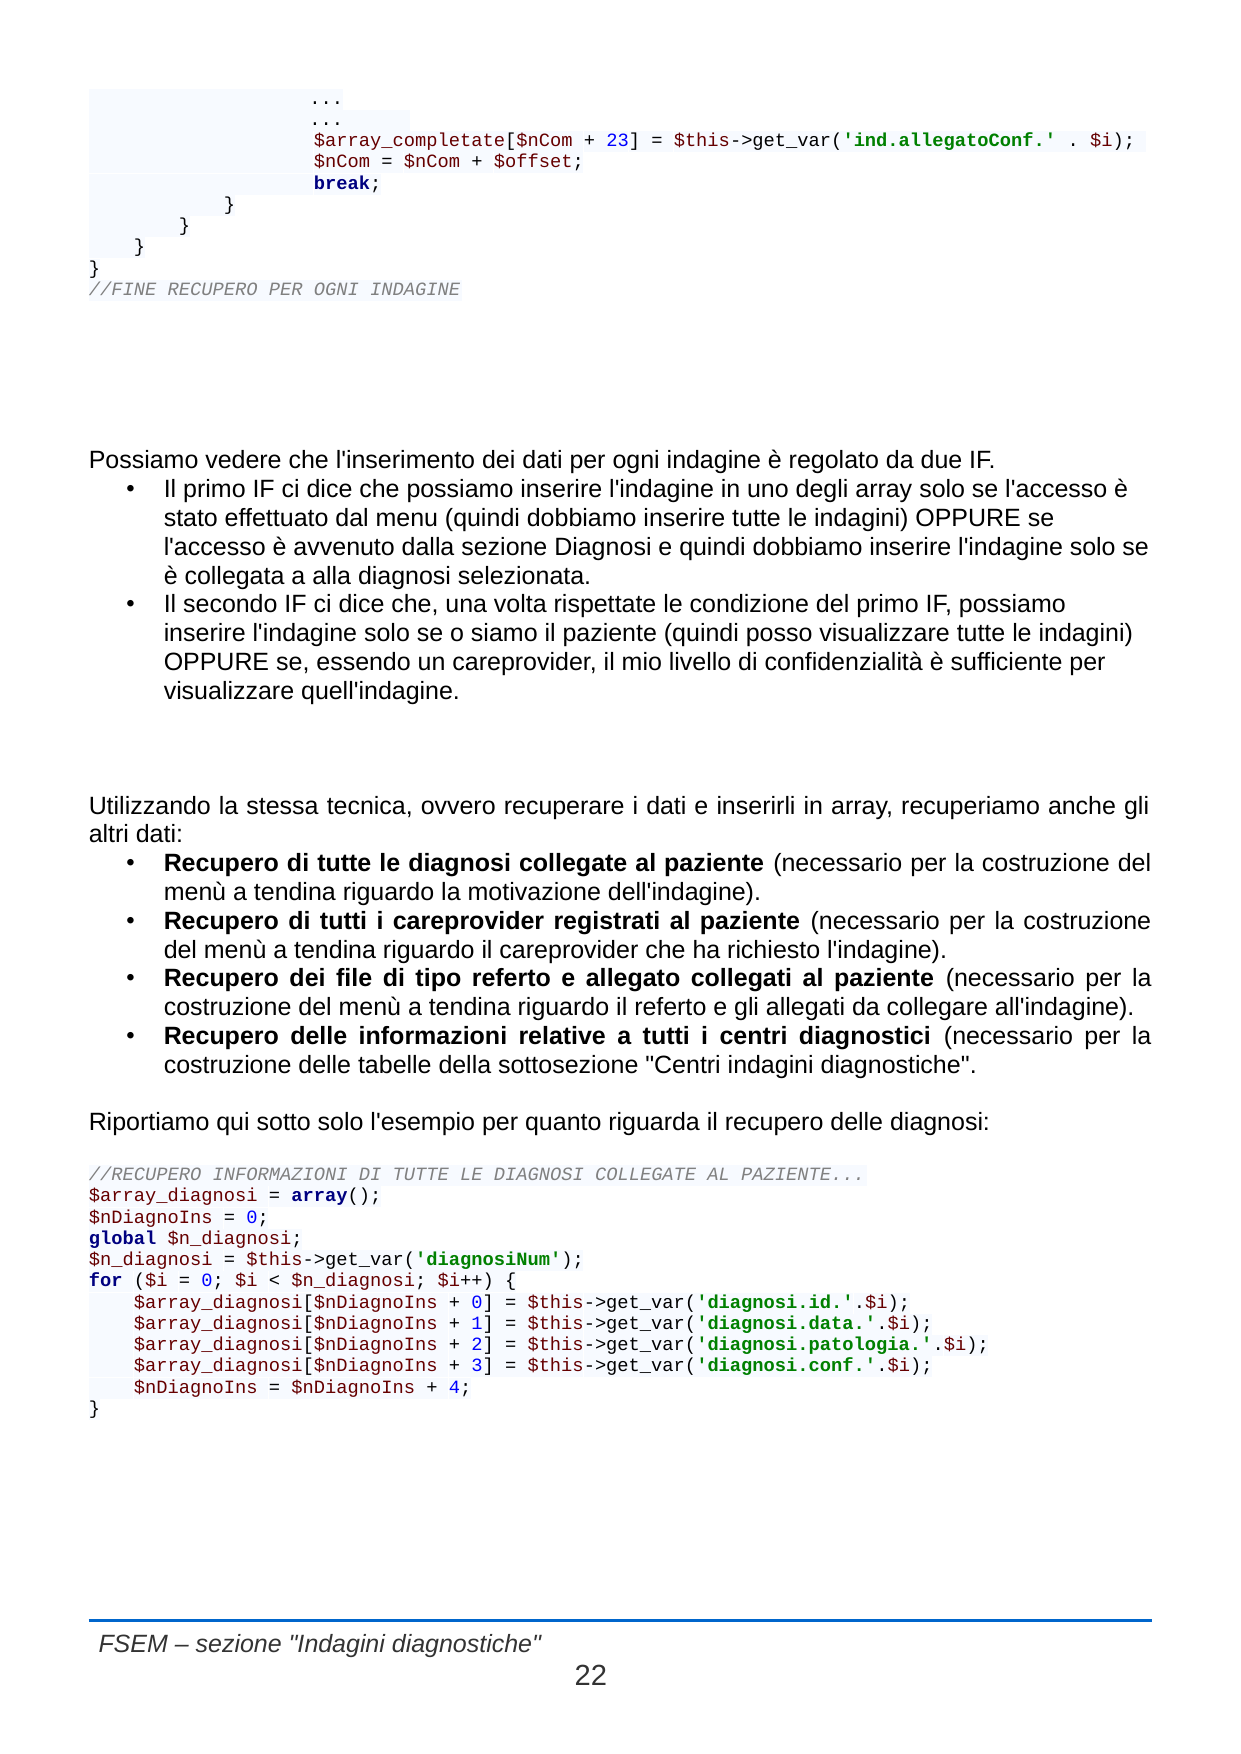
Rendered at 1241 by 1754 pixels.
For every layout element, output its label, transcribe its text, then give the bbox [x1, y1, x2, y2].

text $n_diagnosi = $this->get_var('diagnosiNum'); [88, 1250, 1152, 1271]
text //FINE RECUPERO PER OGNI INDAGINE [88, 280, 1152, 301]
text $array_diagnosi = array(); [88, 1186, 1152, 1207]
text $array_diagnosi[$nDiagnoIns + 0] = $this->get_var('diagnosi.id.'.$i); [88, 1292, 1152, 1314]
text Possiamo vedere che l'inserimento dei dati per ogni indagine è regolato da due IF. [88, 446, 1152, 474]
text $nCom = $nCom + $offset; [88, 152, 1152, 173]
list Recupero di tutti i careprovider registrati al paziente (necessario per la costruzione del menù a tendina riguardo il careprovider che ha richiesto l'indagine). [126, 906, 1152, 963]
text $array_diagnosi[$nDiagnoIns + 2] = $this->get_var('diagnosi.patologia.'.$i); [88, 1335, 1152, 1356]
text break; [88, 173, 1152, 195]
text Riportiamo qui sotto solo l'esempio per quanto riguarda il recupero delle diagnosi: [88, 1107, 1152, 1136]
list Recupero di tutte le diagnosi collegate al paziente (necessario per la costruzione del menù a tendina riguardo la motivazione dell'indagine). [126, 848, 1152, 906]
text Utilizzando la stessa tecnica, ovvero recuperare i dati e inserirli in array, recuperiamo anche gli altri dati: [88, 791, 1152, 848]
text global $n_diagnosi; [88, 1229, 1152, 1250]
text $array_diagnosi[$nDiagnoIns + 1] = $this->get_var('diagnosi.data.'.$i); [88, 1314, 1152, 1335]
text ... [88, 88, 1152, 110]
list Il primo IF ci dice che possiamo inserire l'indagine in uno degli array solo se l'accesso è stato effettuato dal menu (quindi dobbiamo inserire tutte le indagini) OPPURE se l'accesso è avvenuto dalla sezione Diagnosi e quindi dobbiamo inserire l'indagine solo se è collegata a alla diagnosi selezionata. [126, 474, 1152, 589]
text $array_completate[$nCom + 23] = $this->get_var('ind.allegatoConf.' . $i); [88, 131, 1152, 152]
text } [88, 258, 1152, 280]
text ... [88, 110, 1152, 131]
list Recupero dei file di tipo referto e allegato collegati al paziente (necessario per la costruzione del menù a tendina riguardo il referto e gli allegati da collegare all'indagine). [126, 963, 1152, 1021]
text $array_diagnosi[$nDiagnoIns + 3] = $this->get_var('diagnosi.conf.'.$i); [88, 1356, 1152, 1377]
list Recupero delle informazioni relative a tutti i centri diagnostici (necessario per la costruzione delle tabelle della sottosezione "Centri indagini diagnostiche". [126, 1021, 1152, 1079]
text $nDiagnoIns = 0; [88, 1207, 1152, 1229]
text } [88, 237, 1152, 258]
text //RECUPERO INFORMAZIONI DI TUTTE LE DIAGNOSI COLLEGATE AL PAZIENTE... [88, 1165, 1152, 1186]
text $nDiagnoIns = $nDiagnoIns + 4; [88, 1377, 1152, 1399]
text } [88, 1399, 1152, 1420]
list Il secondo IF ci dice che, una volta rispettate le condizione del primo IF, possiamo inserire l'indagine solo se o siamo il paziente (quindi posso visualizzare tutte le indagini) OPPURE se, essendo un careprovider, il mio livello di confidenzialità è sufficiente per visualizzare quell'indagine. [126, 589, 1152, 704]
text for ($i = 0; $i < $n_diagnosi; $i++) { [88, 1271, 1152, 1292]
text } [88, 195, 1152, 216]
text } [88, 216, 1152, 237]
